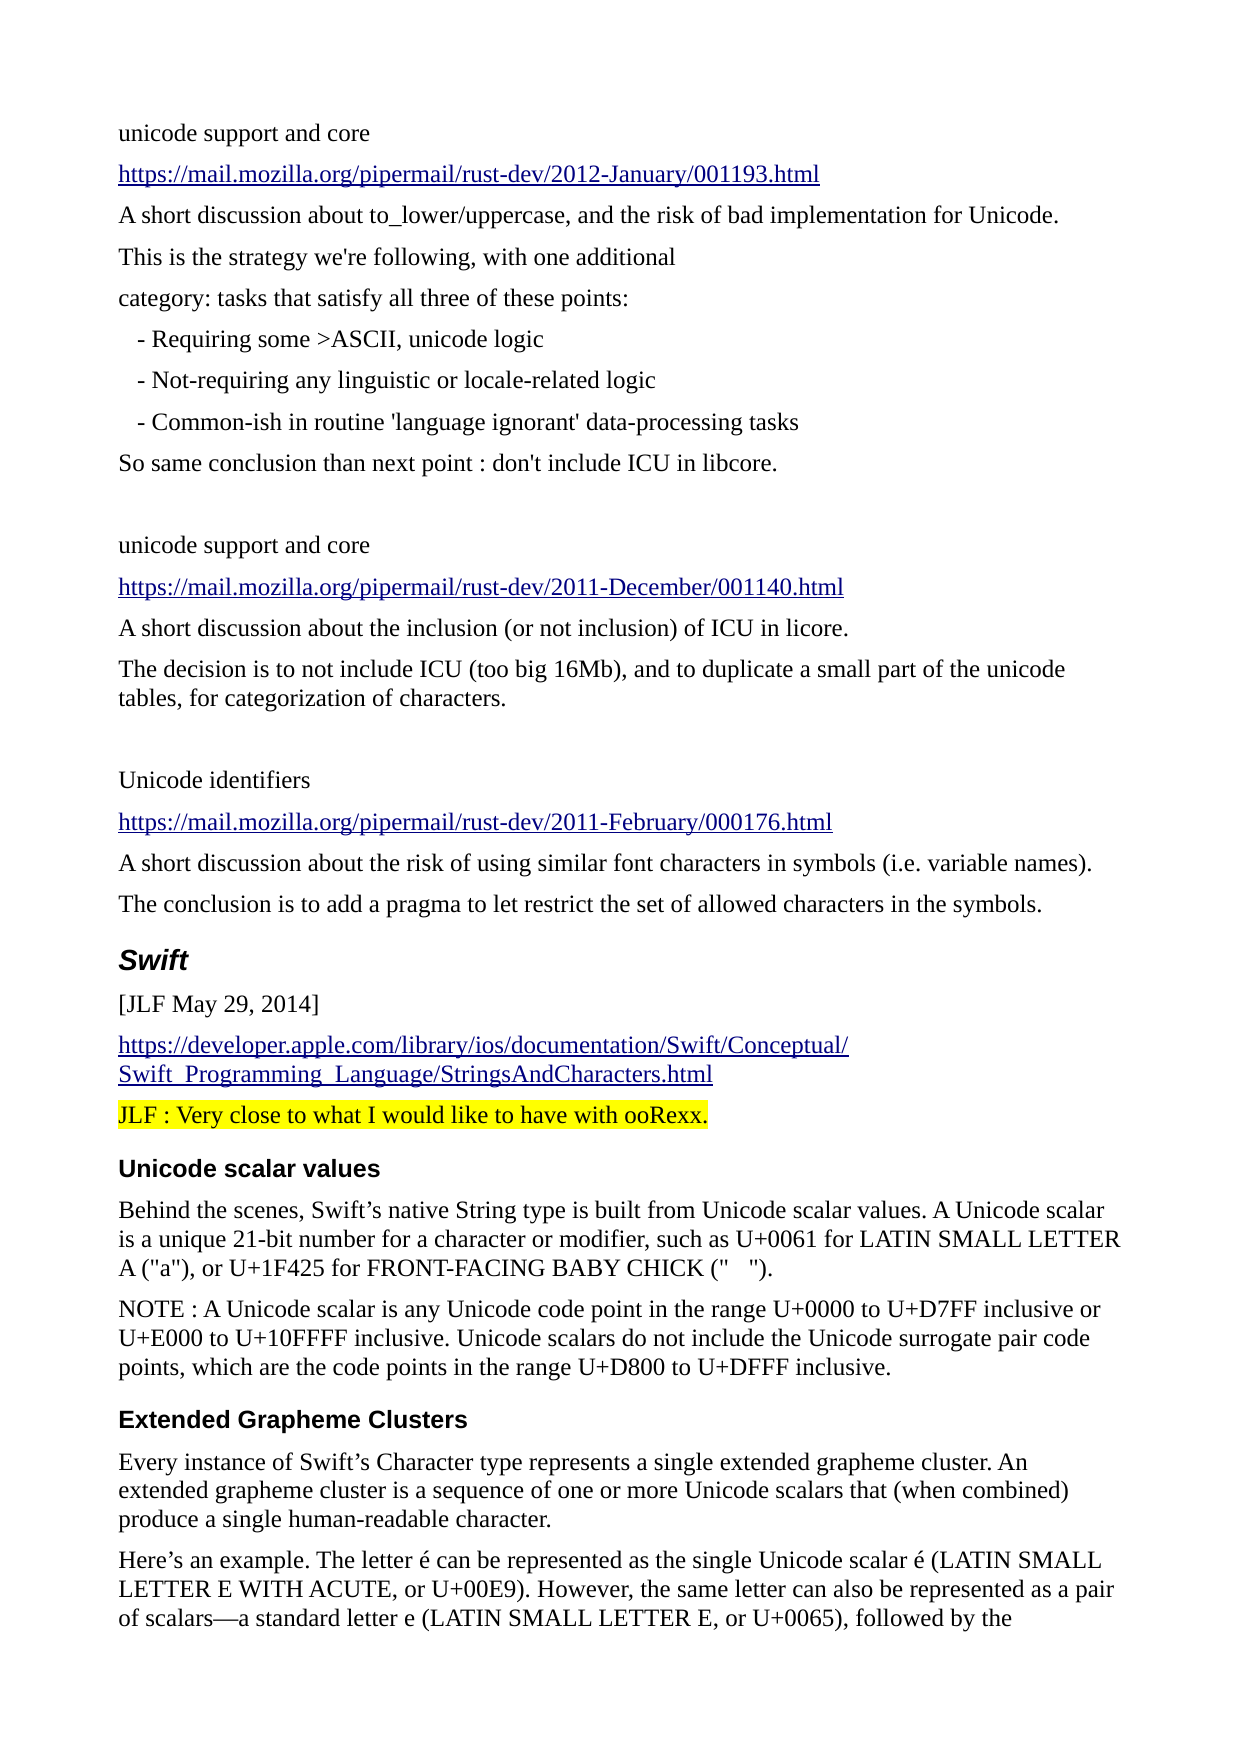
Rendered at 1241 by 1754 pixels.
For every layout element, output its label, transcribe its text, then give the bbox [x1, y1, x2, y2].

subtitle Unicode scalar values [118, 1154, 1122, 1183]
text https://developer.apple.com/library/ios/documentation/Swift/Conceptual/Swift_Programming_Language/StringsAndCharacters.html [118, 1030, 1122, 1088]
text [JLF May 29, 2014] [118, 989, 1122, 1018]
text https://mail.mozilla.org/pipermail/rust-dev/2011-February/000176.html [118, 807, 1122, 836]
text Every instance of Swift’s Character type represents a single extended grapheme cluster. An extended grapheme cluster is a sequence of one or more Unicode scalars that (when combined) produce a single human-readable character. [118, 1447, 1122, 1533]
text The conclusion is to add a pragma to let restrict the set of allowed characters in the symbols. [118, 889, 1122, 918]
text This is the strategy we're following, with one additional [118, 242, 1122, 271]
text Behind the scenes, Swift’s native String type is built from Unicode scalar values. A Unicode scalar is a unique 21-bit number for a character or modifier, such as U+0061 for LATIN SMALL LETTER A ("a"), or U+1F425 for FRONT-FACING BABY CHICK ("🐥"). [118, 1195, 1122, 1282]
text - Common-ish in routine 'language ignorant' data-processing tasks [118, 407, 1122, 436]
subtitle Extended Grapheme Clusters [118, 1405, 1122, 1434]
text https://mail.mozilla.org/pipermail/rust-dev/2012-January/001193.html [118, 159, 1122, 188]
text The decision is to not include ICU (too big 16Mb), and to duplicate a small part of the unicode tables, for categorization of characters. [118, 654, 1122, 712]
text unicode support and core [118, 531, 1122, 559]
text unicode support and core [118, 118, 1122, 147]
text JLF : Very close to what I would like to have with ooRexx. [118, 1100, 1122, 1129]
text category: tasks that satisfy all three of these points: [118, 283, 1122, 312]
text Here’s an example. The letter é can be represented as the single Unicode scalar é (LATIN SMALL LETTER E WITH ACUTE, or U+00E9). However, the same letter can also be represented as a pair of scalars—a standard letter e (LATIN SMALL LETTER E, or U+0065), followed by the [118, 1545, 1122, 1632]
text A short discussion about the risk of using similar font characters in symbols (i.e. variable names). [118, 848, 1122, 877]
text A short discussion about the inclusion (or not inclusion) of ICU in licore. [118, 613, 1122, 642]
subtitle Swift [118, 943, 1122, 977]
text Unicode identifiers [118, 766, 1122, 794]
text - Not-requiring any linguistic or locale-related logic [118, 366, 1122, 394]
text So same conclusion than next point : don't include ICU in libcore. [118, 448, 1122, 477]
text NOTE : A Unicode scalar is any Unicode code point in the range U+0000 to U+D7FF inclusive or U+E000 to U+10FFFF inclusive. Unicode scalars do not include the Unicode surrogate pair code points, which are the code points in the range U+D800 to U+DFFF inclusive. [118, 1294, 1122, 1380]
text https://mail.mozilla.org/pipermail/rust-dev/2011-December/001140.html [118, 572, 1122, 601]
text A short discussion about to_lower/uppercase, and the risk of bad implementation for Unicode. [118, 201, 1122, 229]
text - Requiring some >ASCII, unicode logic [118, 324, 1122, 353]
